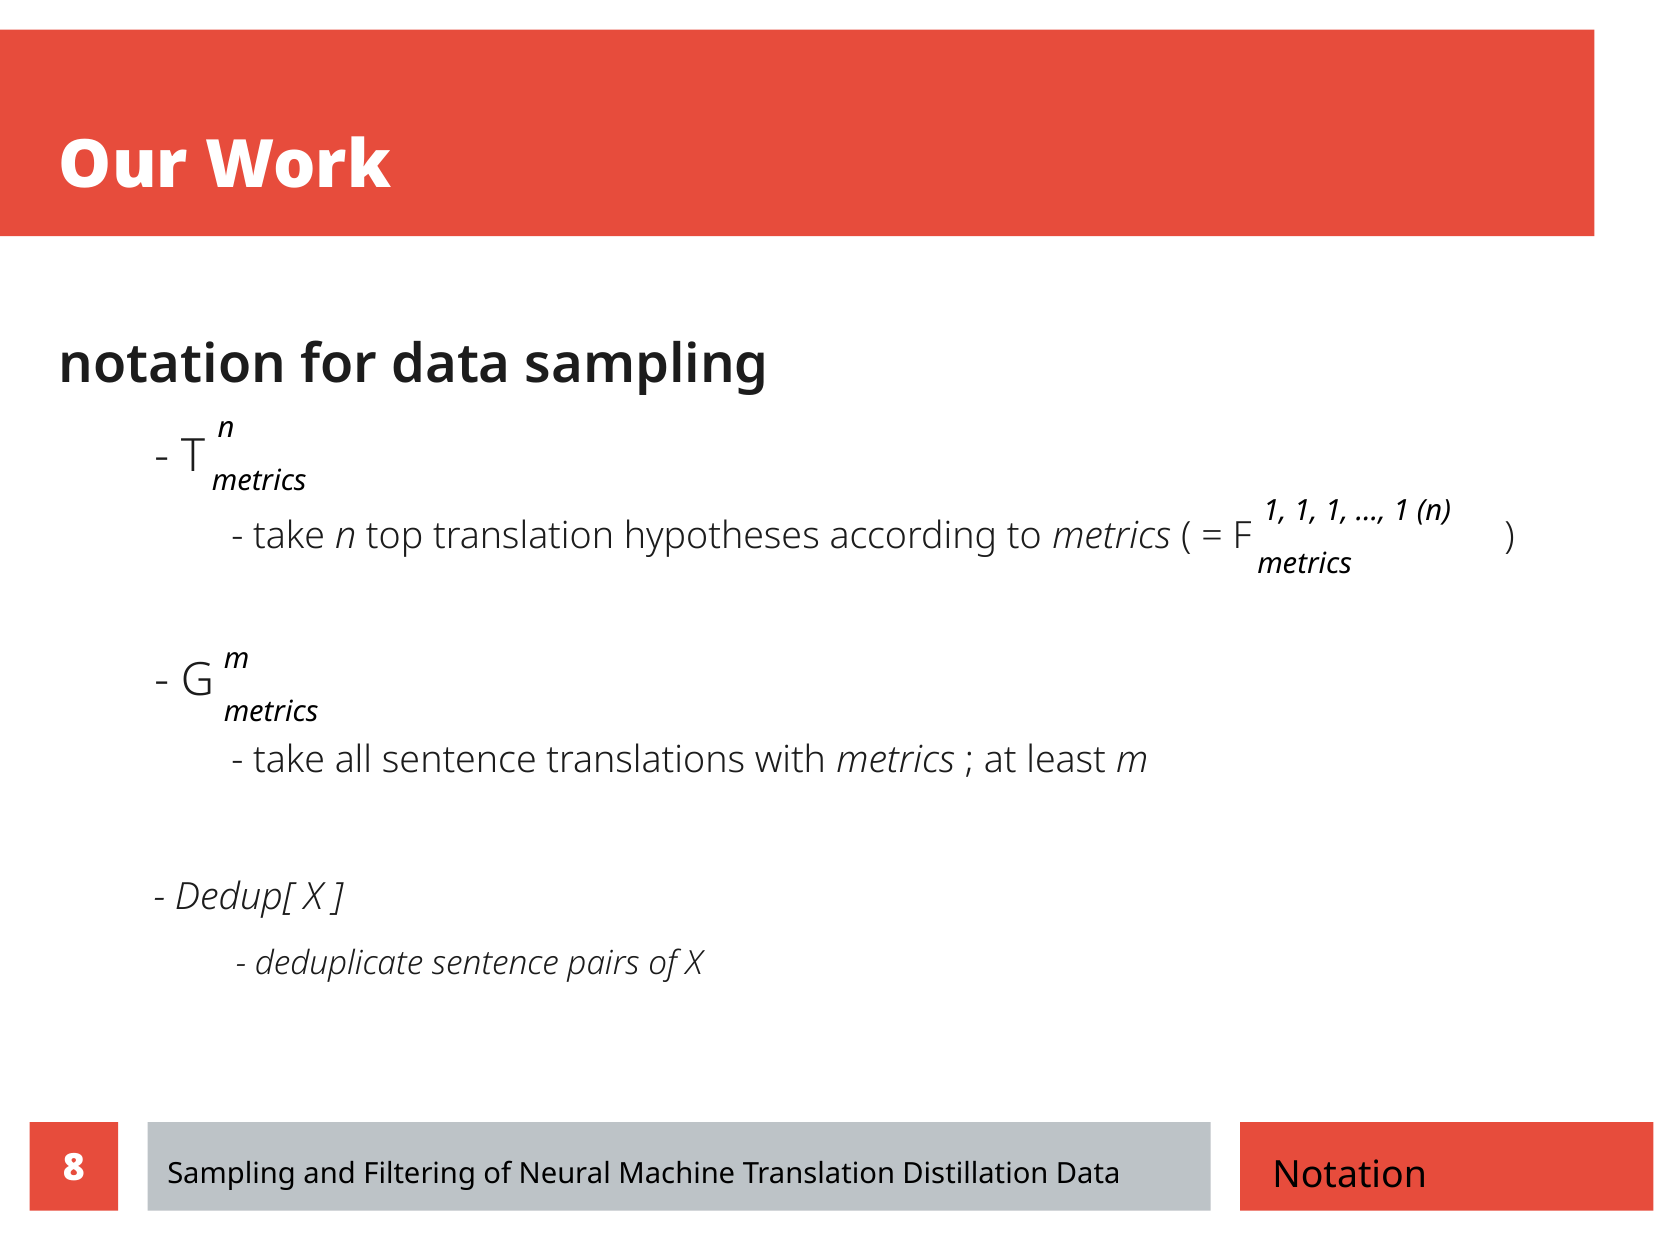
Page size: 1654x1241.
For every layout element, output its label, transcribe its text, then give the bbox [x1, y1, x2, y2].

text_box metrics [197, 452, 337, 502]
text_box m [208, 629, 268, 679]
text_box metrics [1242, 534, 1382, 585]
title Our Work [59, 59, 1595, 207]
text_box metrics [208, 682, 349, 732]
text_box 1, 1, 1, …, 1 (n) [1248, 481, 1506, 531]
text_box Notation [1257, 1140, 1636, 1199]
list notation for data sampling - T - take n top translation hypotheses according to metrics ( = F ) - G - take all sentence translations with metrics ; at least m - Dedup[ X ] - deduplicate sentence pairs of X [59, 324, 1565, 1093]
text_box n [203, 399, 252, 449]
text_box Sampling and Filtering of Neural Machine Translation Distillation Data [152, 1145, 1201, 1195]
